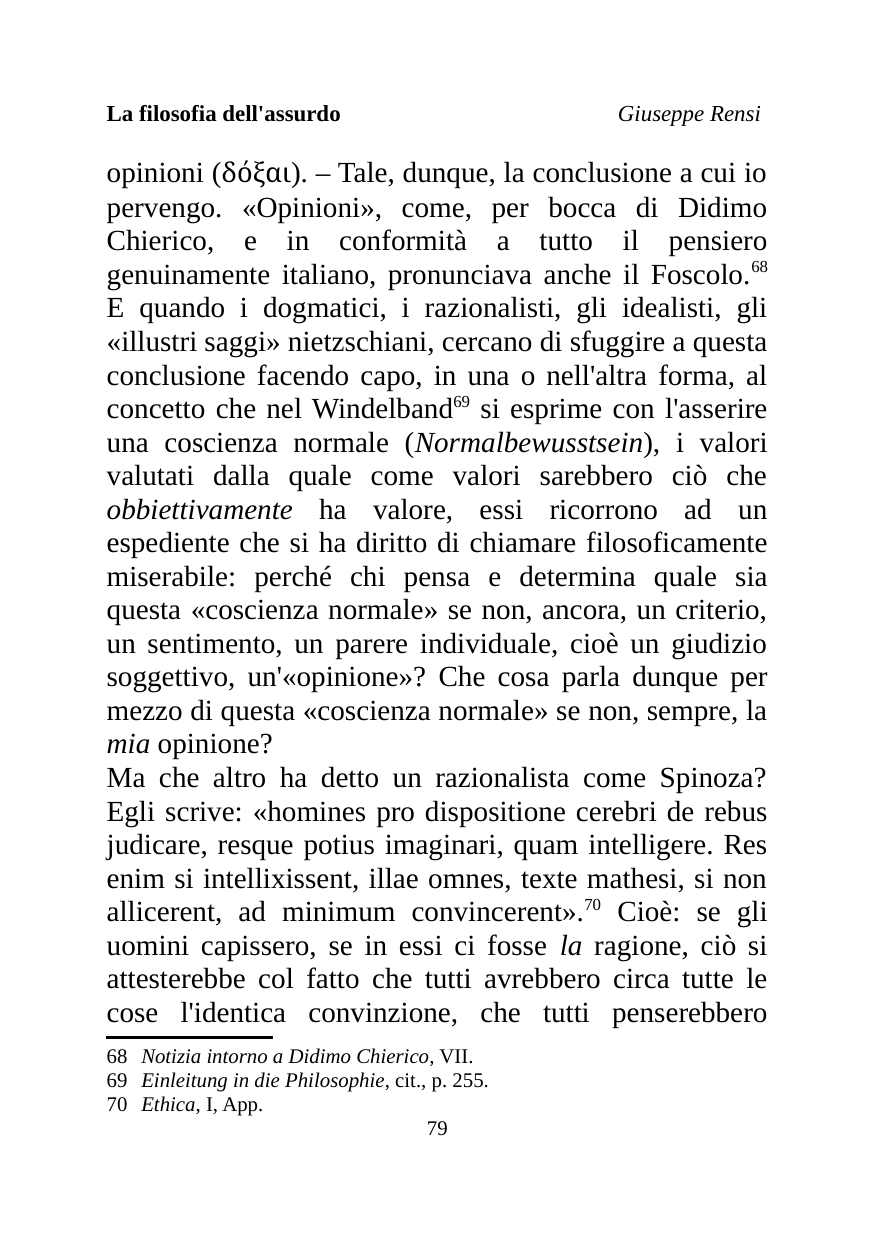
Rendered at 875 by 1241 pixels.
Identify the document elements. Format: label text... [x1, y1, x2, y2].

text opinioni (δόξαι). – Tale, dunque, la conclusione a cui io pervengo. «Opinioni», come, per bocca di Didimo Chierico, e in conformità a tutto il pensiero genuinamente italiano, pronunciava anche il Foscolo. E quando i dogmatici, i razionalisti, gli idealisti, gli «illustri saggi» nietzschiani, cercano di sfuggire a questa conclusione facendo capo, in una o nell'altra forma, al concetto che nel Windelband si esprime con l'asserire una coscienza normale (Normalbewusstsein), i valori valutati dalla quale come valori sarebbero ciò che obbiettivamente ha valore, essi ricorrono ad un espediente che si ha diritto di chiamare filosoficamente miserabile: perché chi pensa e determina quale sia questa «coscienza normale» se non, ancora, un criterio, un sentimento, un parere individuale, cioè un giudizio soggettivo, un'«opinione»? Che cosa parla dunque per mezzo di questa «coscienza normale» se non, sempre, la mia opinione? [106, 153, 768, 760]
text Einleitung in die Philosophie, cit., p. 255. [106, 1068, 768, 1092]
text Ethica, I, App. [106, 1092, 768, 1116]
text Notizia intorno a Didimo Chierico, VII. [106, 1043, 768, 1068]
text Ma che altro ha detto un razionalista come Spinoza? Egli scrive: «homines pro dispositione cerebri de rebus judicare, resque potius imaginari, quam intelligere. Res enim si intellixissent, illae omnes, texte mathesi, si non allicerent, ad minimum convincerent». Cioè: se gli uomini capissero, se in essi ci fosse la ragione, ciò si attesterebbe col fatto che tutti avrebbero circa tutte le cose l'identica convinzione, che tutti penserebbero [106, 760, 768, 1028]
